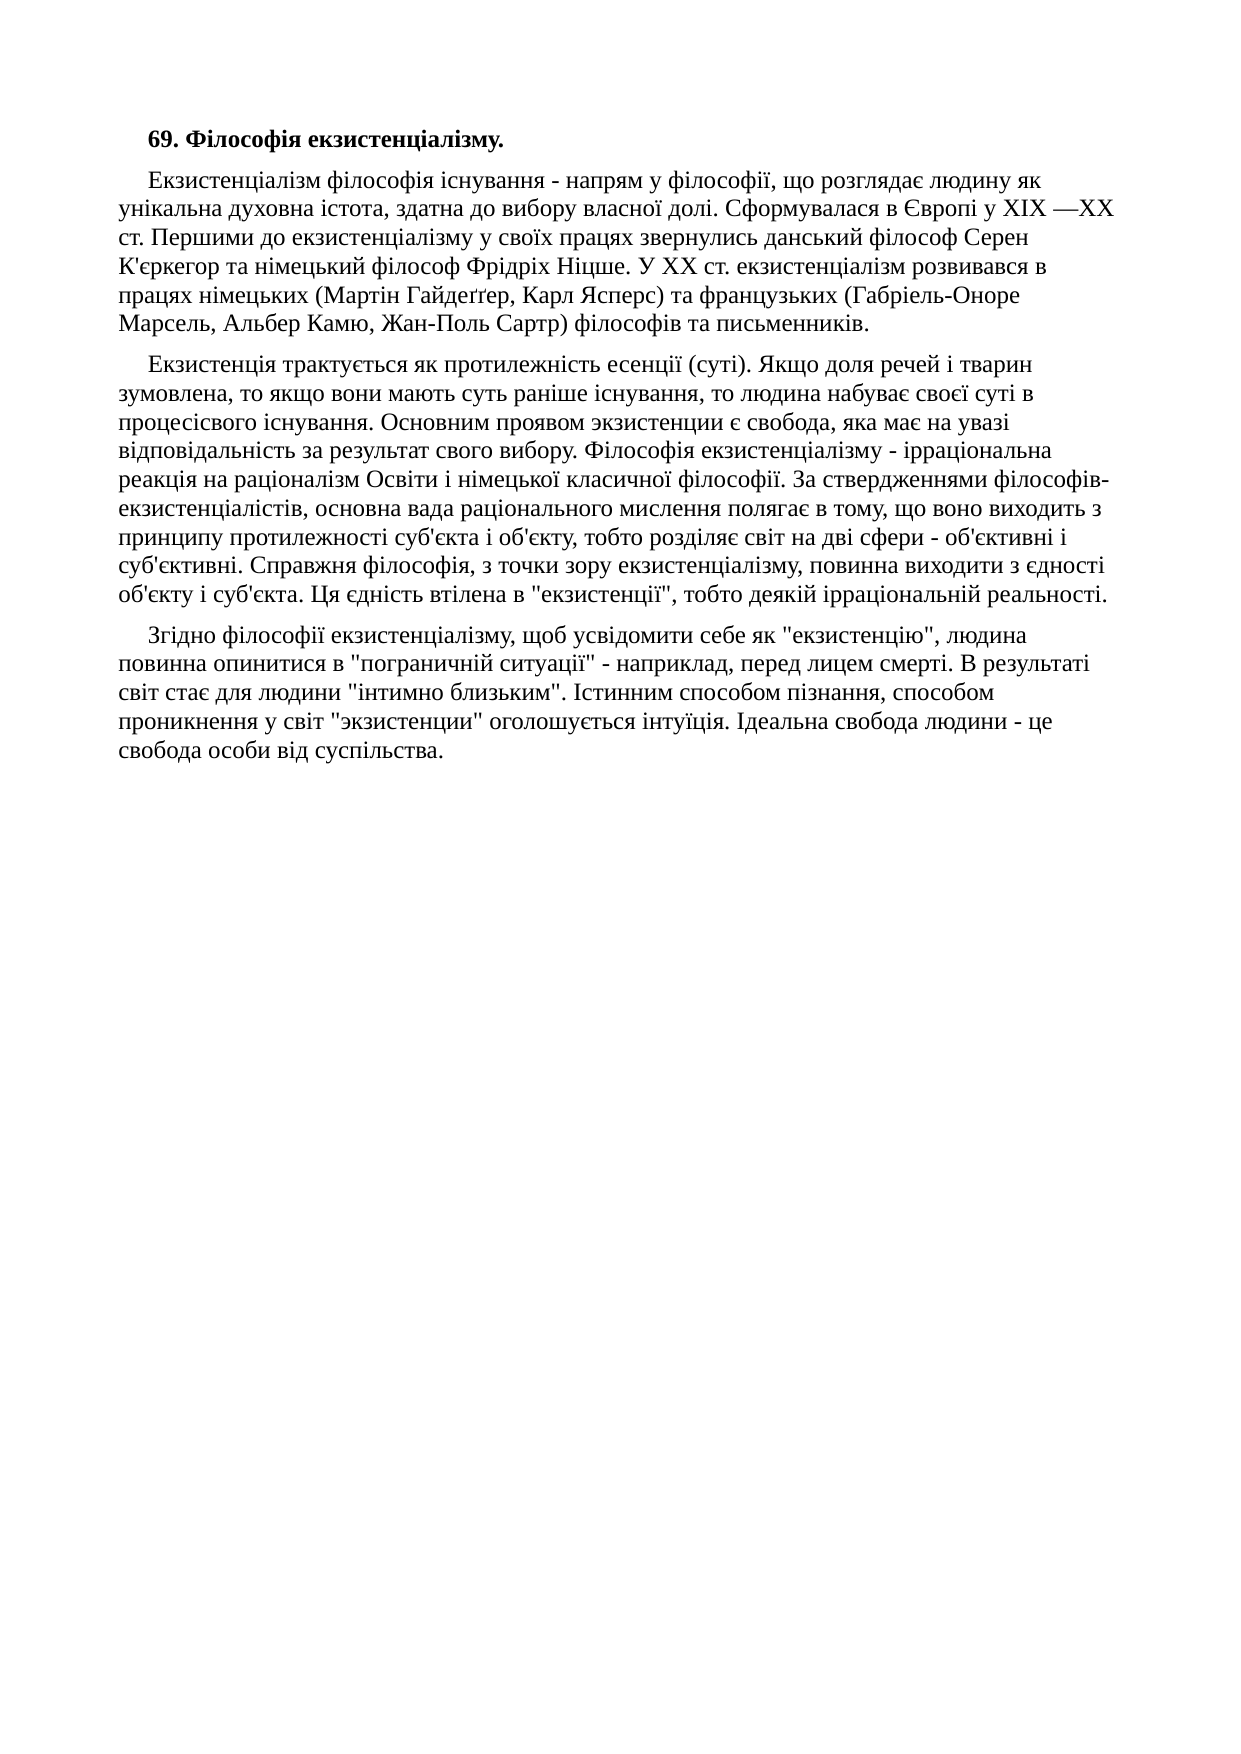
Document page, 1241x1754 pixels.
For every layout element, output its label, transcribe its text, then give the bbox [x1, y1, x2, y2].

text Згідно філософії екзистенціалізму, щоб усвідомити себе як "екзистенцію", людина повинна опинитися в "пограничній ситуації" - наприклад, перед лицем смерті. В результаті світ стає для людини "інтимно близьким". Істинним способом пізнання, способом проникнення у світ "экзистенции" оголошується інтуїція. Ідеальна свобода людини - це свобода особи від суспільства. [118, 620, 1122, 763]
text Екзистенція трактується як протилежність есенції (суті). Якщо доля речей і тварин зумовлена, то якщо вони мають суть раніше існування, то людина набуває своєї суті в процесісвого існування. Основним проявом экзистенции є свобода, яка має на увазі відповідальність за результат свого вибору. Філософія екзистенціалізму - ірраціональна реакція на раціоналізм Освіти і німецької класичної філософії. За ствердженнями філософів-екзистенціалістів, основна вада раціонального мислення полягає в тому, що воно виходить з принципу протилежності суб'єкта і об'єкту, тобто розділяє світ на дві сфери - об'єктивні і суб'єктивні. Справжня філософія, з точки зору екзистенціалізму, повинна виходити з єдності об'єкту і суб'єкта. Ця єдність втілена в "екзистенції", тобто деякій ірраціональній реальності. [118, 349, 1122, 608]
text Екзистенціалізм філософія існування - напрям у філософії, що розглядає людину як унікальна духовна істота, здатна до вибору власної долі. Сформувалася в Європі у XIX —XX ст. Першими до екзистенціалізму у своїх працях звернулись данський філософ Серен К'єркегор та німецький філософ Фрідріх Ніцше. У XX ст. екзистенціалізм розвивався в працях німецьких (Мартін Гайдеґґер, Карл Ясперс) та французьких (Габріель-Оноре Марсель, Альбер Камю, Жан-Поль Сартр) філософів та письменників. [118, 165, 1122, 337]
text 69. Філософія екзистенціалізму. [118, 124, 1122, 153]
